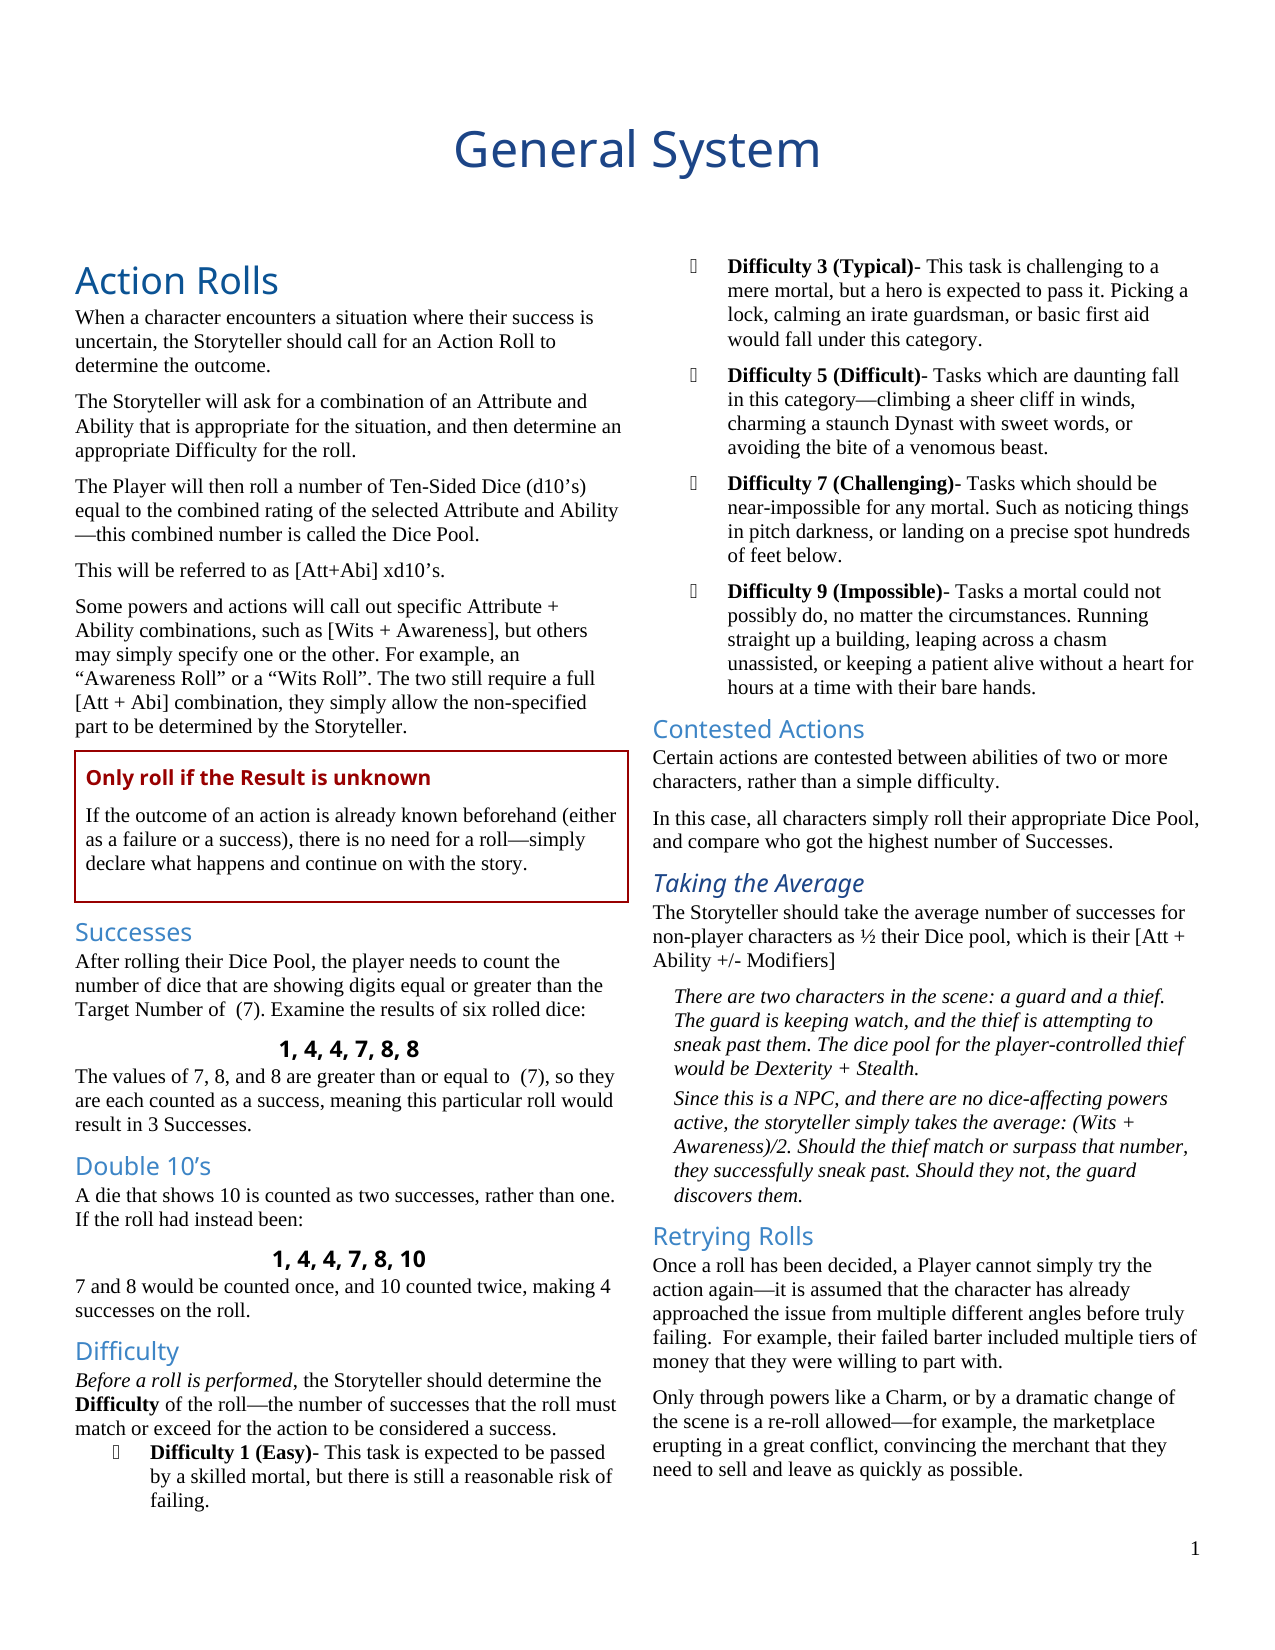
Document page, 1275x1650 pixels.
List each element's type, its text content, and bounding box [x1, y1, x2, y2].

list Difficulty 5 (Difficult)- Tasks which are daunting fall in this category—climbing a sheer cliff in winds, charming a staunch Dynast with sweet words, or avoiding the bite of a venomous beast. [690, 362, 1200, 459]
subtitle Difficulty [75, 1334, 622, 1368]
text This will be referred to as [Att+Abi] xd10’s. [75, 558, 622, 582]
subtitle Since this is a NPC, and there are no dice-affecting powers active, the storyteller simply takes the average: (Wits + Awareness)/2. Should the thief match or surpass that number, they successfully sneak past. Should they not, the guard discovers them. [673, 1086, 1200, 1207]
list Difficulty 3 (Typical)- This task is challenging to a mere mortal, but a hero is expected to pass it. Picking a lock, calming an irate guardsman, or basic first aid would fall under this category. [690, 254, 1200, 351]
text 7 and 8 would be counted once, and 10 counted twice, making 4 successes on the roll. [75, 1274, 622, 1322]
text After rolling their Dice Pool, the player needs to count the number of dice that are showing digits equal or greater than the Target Number of (7). Examine the results of six rolled dice: [75, 949, 622, 1021]
subtitle Double 10’s [75, 1148, 622, 1182]
list Difficulty 9 (Impossible)- Tasks a mortal could not possibly do, no matter the circumstances. Running straight up a building, leaping across a chasm unassisted, or keeping a patient alive without a heart for hours at a time with their bare hands. [690, 579, 1200, 699]
text The values of 7, 8, and 8 are greater than or equal to (7), so they are each counted as a success, meaning this particular roll would result in 3 Successes. [75, 1064, 622, 1136]
list Difficulty 1 (Easy)- This task is expected to be passed by a skilled mortal, but there is still a reasonable risk of failing. [112, 1440, 622, 1512]
subtitle Retrying Rolls [652, 1218, 1200, 1253]
text In this case, all characters simply roll their appropriate Dice Pool, and compare who got the highest number of Successes. [652, 805, 1200, 853]
table_header Only roll if the Result is unknown If the outcome of an action is already known beforehand (either as a failure or a success), there is no need for a roll—simply declare what happens and continue on with the story. [76, 752, 627, 901]
text Before a roll is performed, the Storyteller should determine the Difficulty of the roll—the number of successes that the roll must match or exceed for the action to be considered a success. [75, 1368, 622, 1440]
text Certain actions are contested between abilities of two or more characters, rather than a simple difficulty. [652, 745, 1200, 793]
text Once a roll has been decided, a Player cannot simply try the action again—it is assumed that the character has already approached the issue from multiple different angles before truly failing. For example, their failed barter included multiple tiers of money that they were willing to part with. [652, 1253, 1200, 1373]
subtitle Contested Actions [652, 711, 1200, 745]
subtitle Action Rolls [75, 254, 622, 305]
text 1, 4, 4, 7, 8, 10 [75, 1243, 622, 1274]
subtitle There are two characters in the scene: a guard and a thief. The guard is keeping watch, and the thief is attempting to sneak past them. The dice pool for the player-controlled thief would be Dexterity + Stealth. [673, 984, 1200, 1080]
list Difficulty 7 (Challenging)- Tasks which should be near-impossible for any mortal. Such as noticing things in pitch darkness, or landing on a precise spot hundreds of feet below. [690, 471, 1200, 567]
subtitle General System [75, 114, 1200, 182]
subtitle Taking the Average [652, 866, 1200, 899]
text A die that shows 10 is counted as two successes, rather than one. If the roll had instead been: [75, 1182, 622, 1231]
subtitle Successes [75, 915, 622, 949]
text 1, 4, 4, 7, 8, 8 [75, 1033, 622, 1064]
text The Player will then roll a number of Ten-Sided Dice (d10’s) equal to the combined rating of the selected Attribute and Ability—this combined number is called the Dice Pool. [75, 474, 622, 546]
text When a character encounters a situation where their success is uncertain, the Storyteller should call for an Action Roll to determine the outcome. [75, 305, 622, 377]
text The Storyteller should take the average number of successes for non-player characters as ½ their Dice pool, which is their [Att + Ability +/- Modifiers] [652, 899, 1200, 972]
text The Storyteller will ask for a combination of an Attribute and Ability that is appropriate for the situation, and then determine an appropriate Difficulty for the roll. [75, 389, 622, 462]
text Only through powers like a Charm, or by a dramatic change of the scene is a re-roll allowed—for example, the marketplace erupting in a great conflict, convincing the merchant that they need to sell and leave as quickly as possible. [652, 1385, 1200, 1481]
text Some powers and actions will call out specific Attribute + Ability combinations, such as [Wits + Awareness], but others may simply specify one or the other. For example, an “Awareness Roll” or a “Wits Roll”. The two still require a full [Att + Abi] combination, they simply allow the non-specified part to be determined by the Storyteller. [75, 594, 622, 738]
